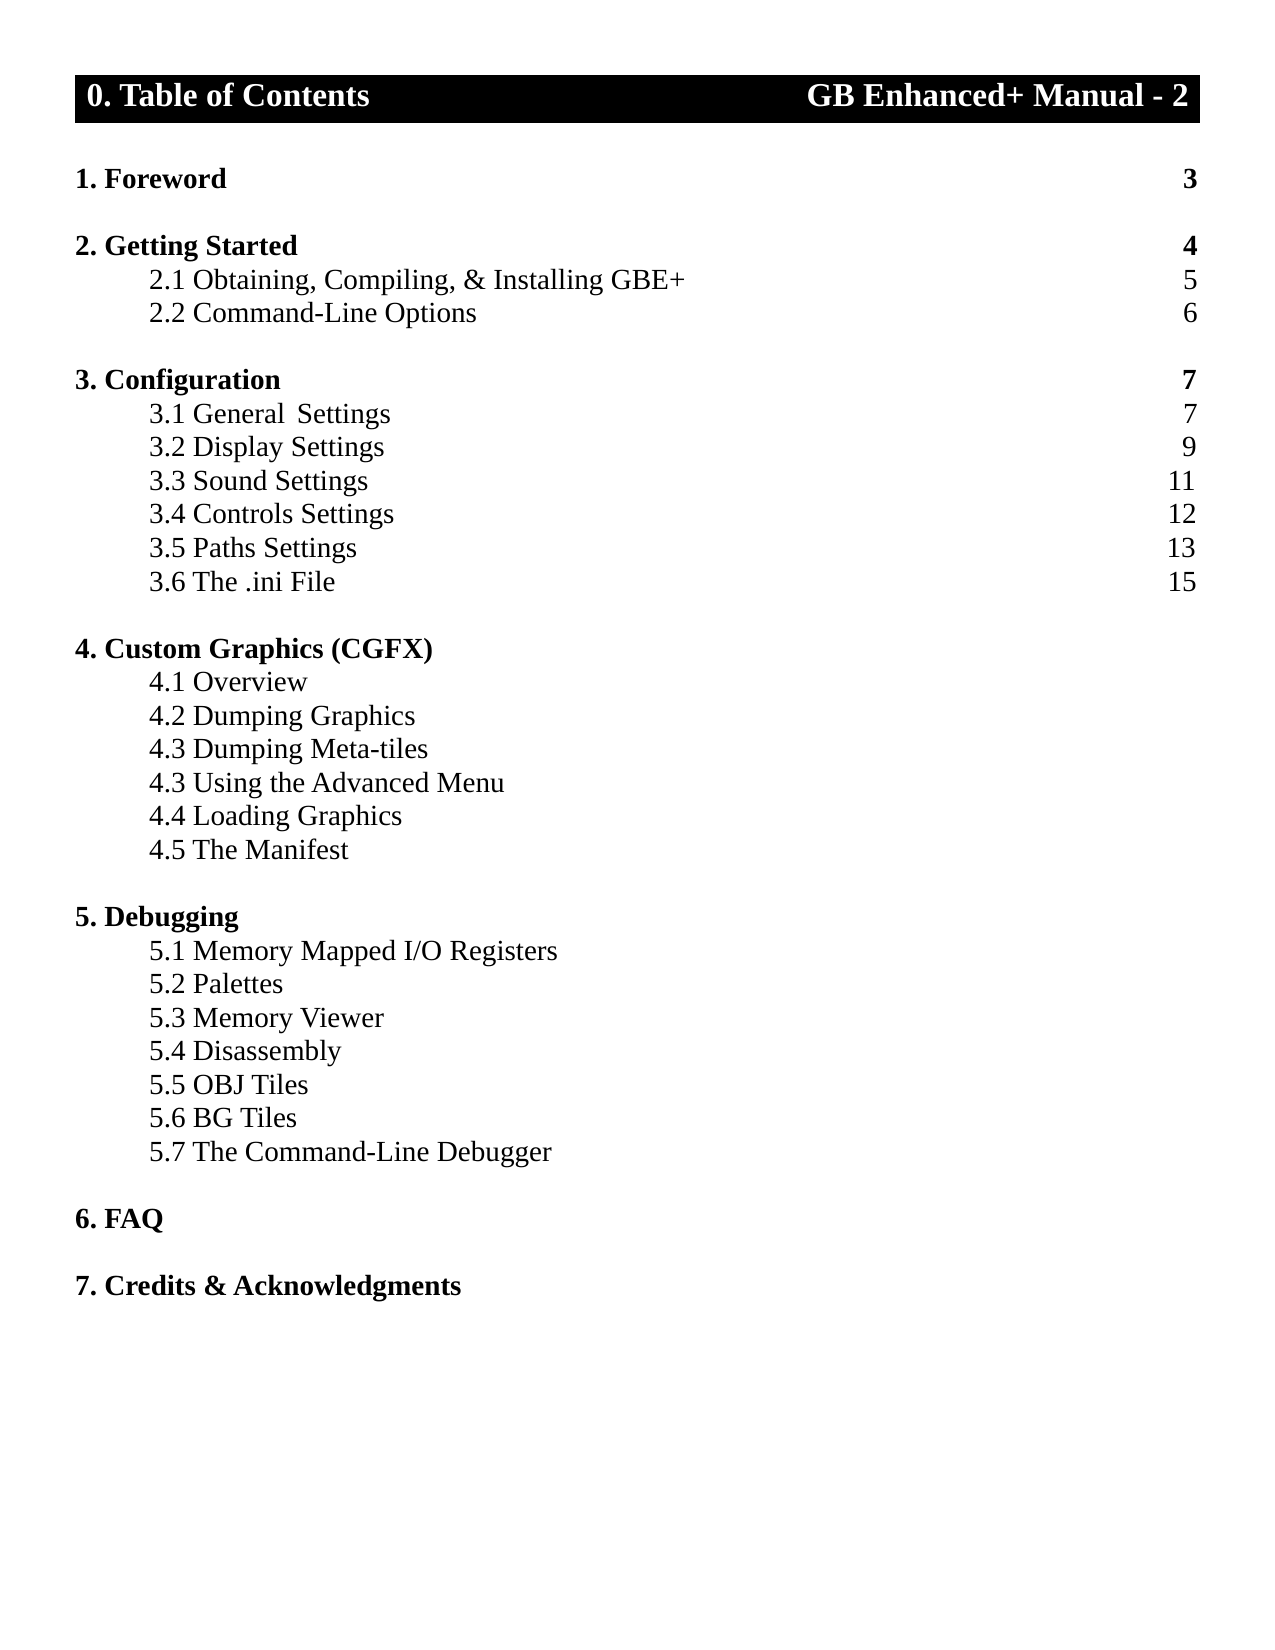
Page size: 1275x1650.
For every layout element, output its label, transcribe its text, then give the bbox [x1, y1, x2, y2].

text 5.4 Disassembly [75, 1033, 1200, 1067]
text 3.6 The .ini File 15 [75, 564, 1200, 631]
text 3. Configuration 7 3.1 General Settings 7 [75, 362, 1200, 429]
text 4.3 Dumping Meta-tiles [75, 731, 1200, 765]
text 5.3 Memory Viewer [75, 1000, 1200, 1033]
text 4.4 Loading Graphics [75, 798, 1200, 832]
text 3.5 Paths Settings 13 [75, 530, 1200, 564]
text 0. Table of Contents GB Enhanced+ Manual - 2 [75, 75, 1200, 122]
text 5.7 The Command-Line Debugger [75, 1134, 1200, 1167]
text 5.5 OBJ Tiles [75, 1067, 1200, 1100]
text 4.2 Dumping Graphics [75, 698, 1200, 731]
text 2.1 Obtaining, Compiling, & Installing GBE+ 5 [75, 262, 1200, 295]
text 2. Getting Started 4 [75, 228, 1200, 262]
text 1. Foreword 3 [75, 161, 1200, 195]
text 4.3 Using the Advanced Menu [75, 765, 1200, 798]
text 5. Debugging [75, 899, 1200, 933]
text 5.2 Palettes [75, 966, 1200, 1000]
text 3.4 Controls Settings 12 [75, 497, 1200, 530]
text 4. Custom Graphics (CGFX) [75, 631, 1200, 664]
text 5.1 Memory Mapped I/O Registers [75, 933, 1200, 966]
text 3.2 Display Settings 9 [75, 429, 1200, 463]
text 7. Credits & Acknowledgments [75, 1268, 1200, 1302]
text 3.3 Sound Settings 11 [75, 463, 1200, 497]
text 4.5 The Manifest [75, 832, 1200, 866]
text 6. FAQ [75, 1201, 1200, 1234]
text 2.2 Command-Line Options 6 [75, 295, 1200, 329]
text 4.1 Overview [75, 664, 1200, 698]
text 5.6 BG Tiles [75, 1100, 1200, 1134]
